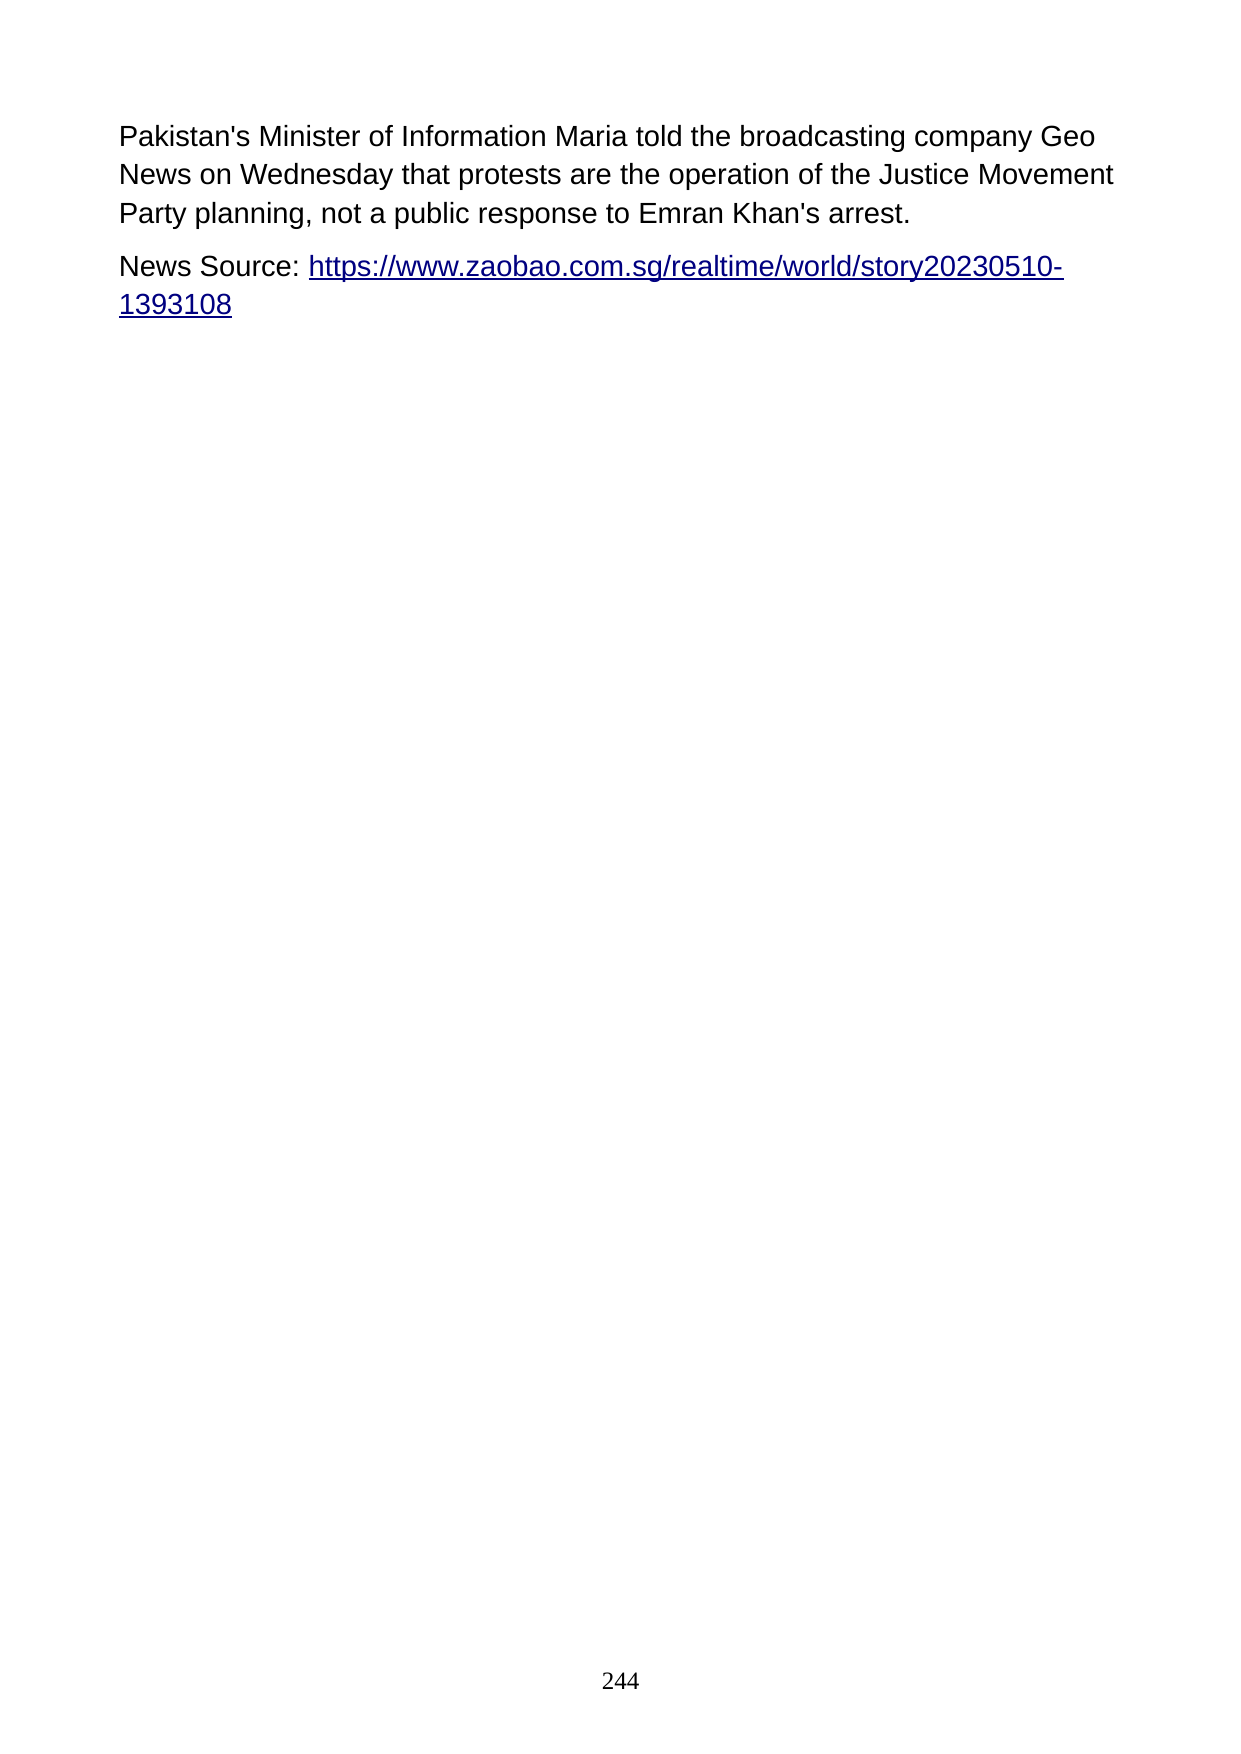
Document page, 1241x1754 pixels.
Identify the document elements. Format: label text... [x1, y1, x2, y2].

text Pakistan's Minister of Information Maria told the broadcasting company Geo News on Wednesday that protests are the operation of the Justice Movement Party planning, not a public response to Emran Khan's arrest. [118, 118, 1122, 229]
text News Source: https://www.zaobao.com.sg/realtime/world/story20230510-1393108 [118, 249, 1122, 321]
